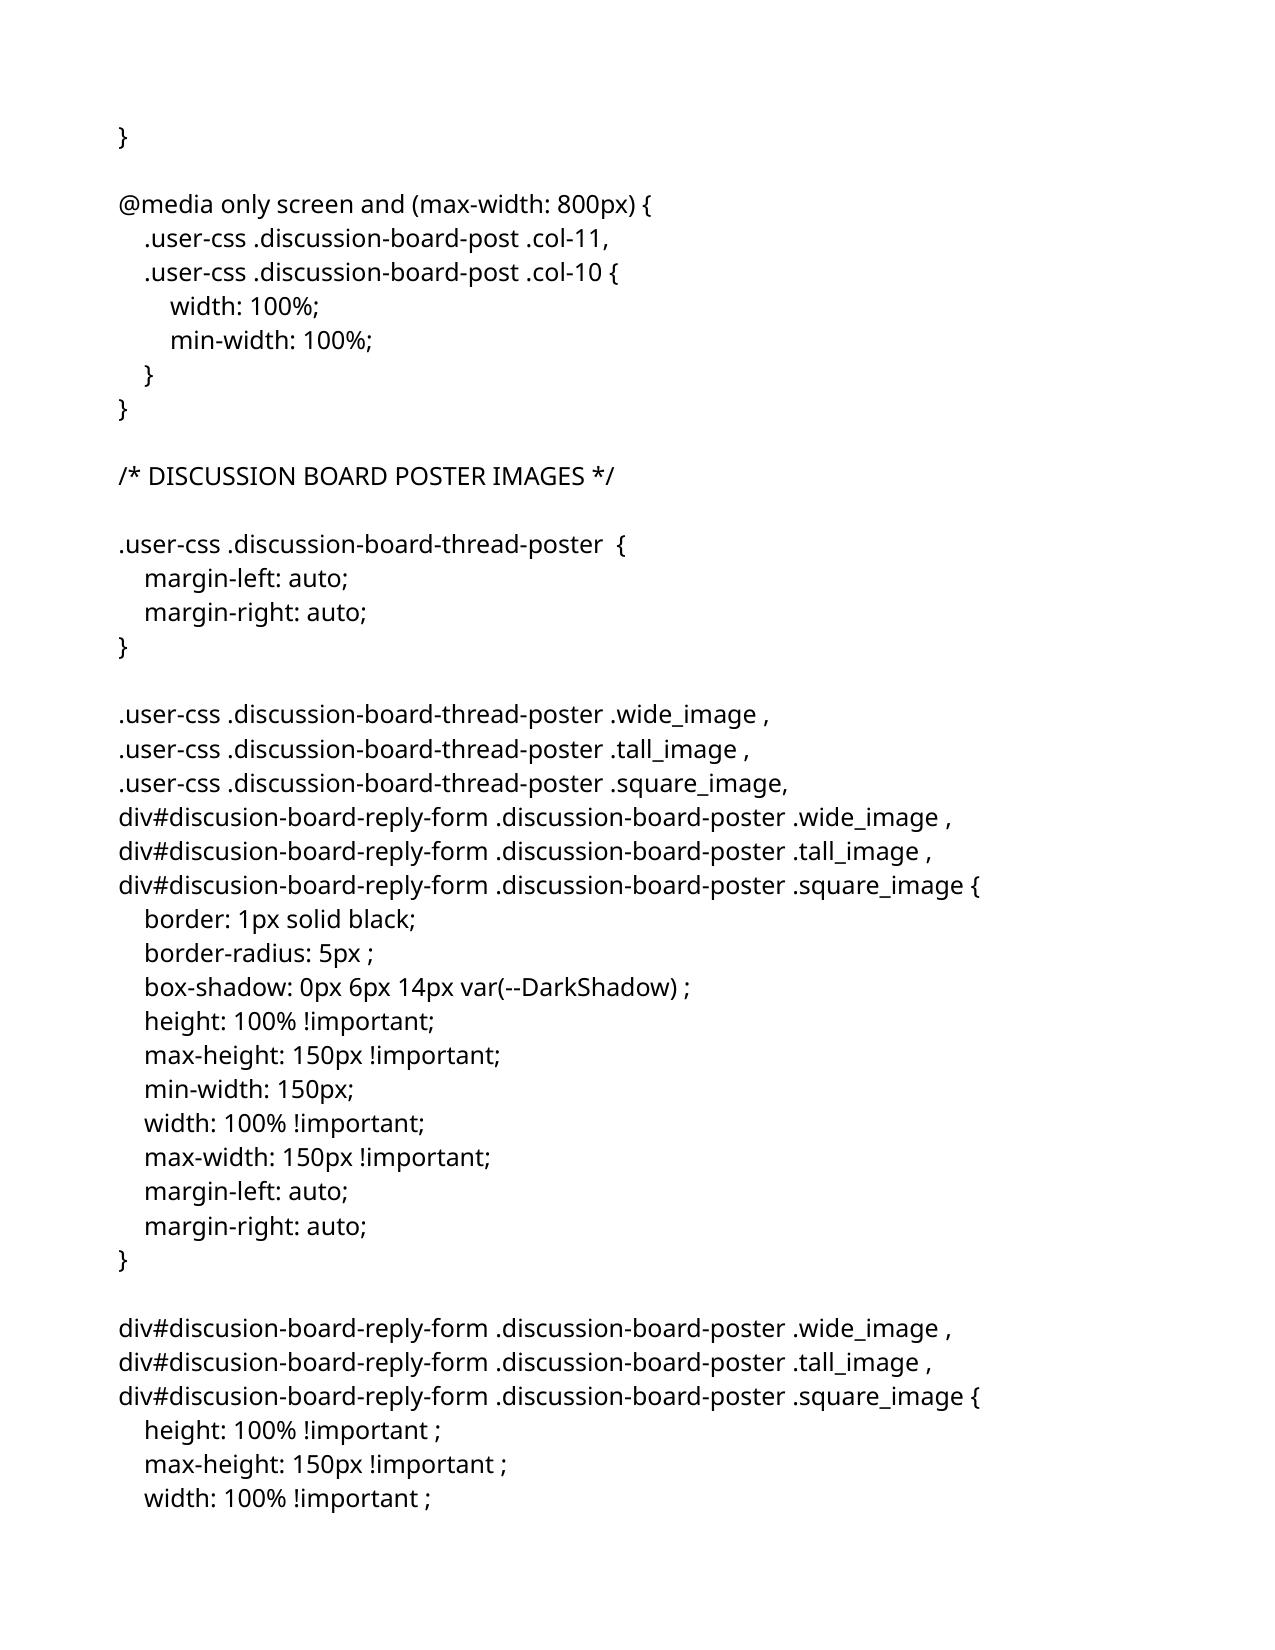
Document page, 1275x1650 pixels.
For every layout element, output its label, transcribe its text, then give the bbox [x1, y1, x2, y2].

text } @media only screen and (max-width: 800px) { .user-css .discussion-board-post .col-11, .user-css .discussion-board-post .col-10 { width: 100%; min-width: 100%; } } /* DISCUSSION BOARD POSTER IMAGES */ .user-css .discussion-board-thread-poster { margin-left: auto; margin-right: auto; } .user-css .discussion-board-thread-poster .wide_image , .user-css .discussion-board-thread-poster .tall_image , .user-css .discussion-board-thread-poster .square_image, div#discusion-board-reply-form .discussion-board-poster .wide_image , div#discusion-board-reply-form .discussion-board-poster .tall_image , div#discusion-board-reply-form .discussion-board-poster .square_image { border: 1px solid black; border-radius: 5px ; box-shadow: 0px 6px 14px var(--DarkShadow) ; height: 100% !important; max-height: 150px !important; min-width: 150px; width: 100% !important; max-width: 150px !important; margin-left: auto; margin-right: auto; } div#discusion-board-reply-form .discussion-board-poster .wide_image , div#discusion-board-reply-form .discussion-board-poster .tall_image , div#discusion-board-reply-form .discussion-board-poster .square_image { height: 100% !important ; max-height: 150px !important ; width: 100% !important ; [118, 118, 1157, 1515]
